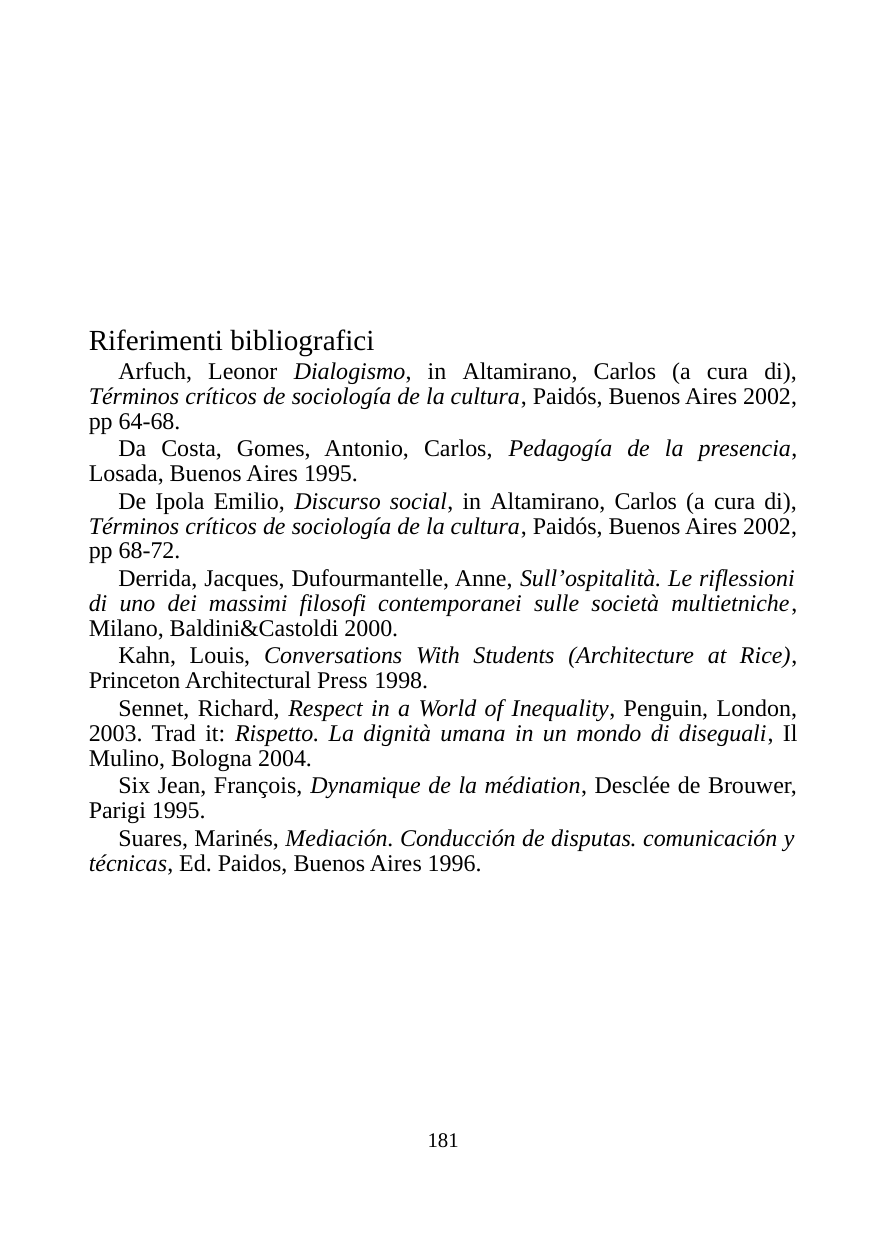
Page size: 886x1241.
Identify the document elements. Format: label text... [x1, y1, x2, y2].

text De Ipola Emilio, Discurso social, in Altamirano, Carlos (a cura di), Términos críticos de sociología de la cultura, Paidós, Buenos Aires 2002, pp 68-72. [88, 487, 797, 564]
text Six Jean, François, Dynamique de la médiation, Desclée de Brouwer, Parigi 1995. [88, 771, 797, 824]
text Sennet, Richard, Respect in a World of Inequality, Penguin, London, 2003. Trad it: Rispetto. La dignità umana in un mondo di diseguali, Il Mulino, Bologna 2004. [88, 694, 797, 771]
text Riferimenti bibliografici [88, 323, 797, 357]
text Derrida, Jacques, Dufourmantelle, Anne, Sull’ospitalità. Le riflessioni di uno dei massimi filosofi contemporanei sulle società multietniche, Milano, Baldini&Castoldi 2000. [88, 564, 797, 642]
text Arfuch, Leonor Dialogismo, in Altamirano, Carlos (a cura di), Términos críticos de sociología de la cultura, Paidós, Buenos Aires 2002, pp 64-68. [88, 357, 797, 434]
text Da Costa, Gomes, Antonio, Carlos, Pedagogía de la presencia, Losada, Buenos Aires 1995. [88, 434, 797, 487]
text Suares, Marinés, Mediación. Conducción de disputas. comunicación y técnicas, Ed. Paidos, Buenos Aires 1996. [88, 824, 797, 876]
text Kahn, Louis, Conversations With Students (Architecture at Rice), Princeton Architectural Press 1998. [88, 642, 797, 694]
